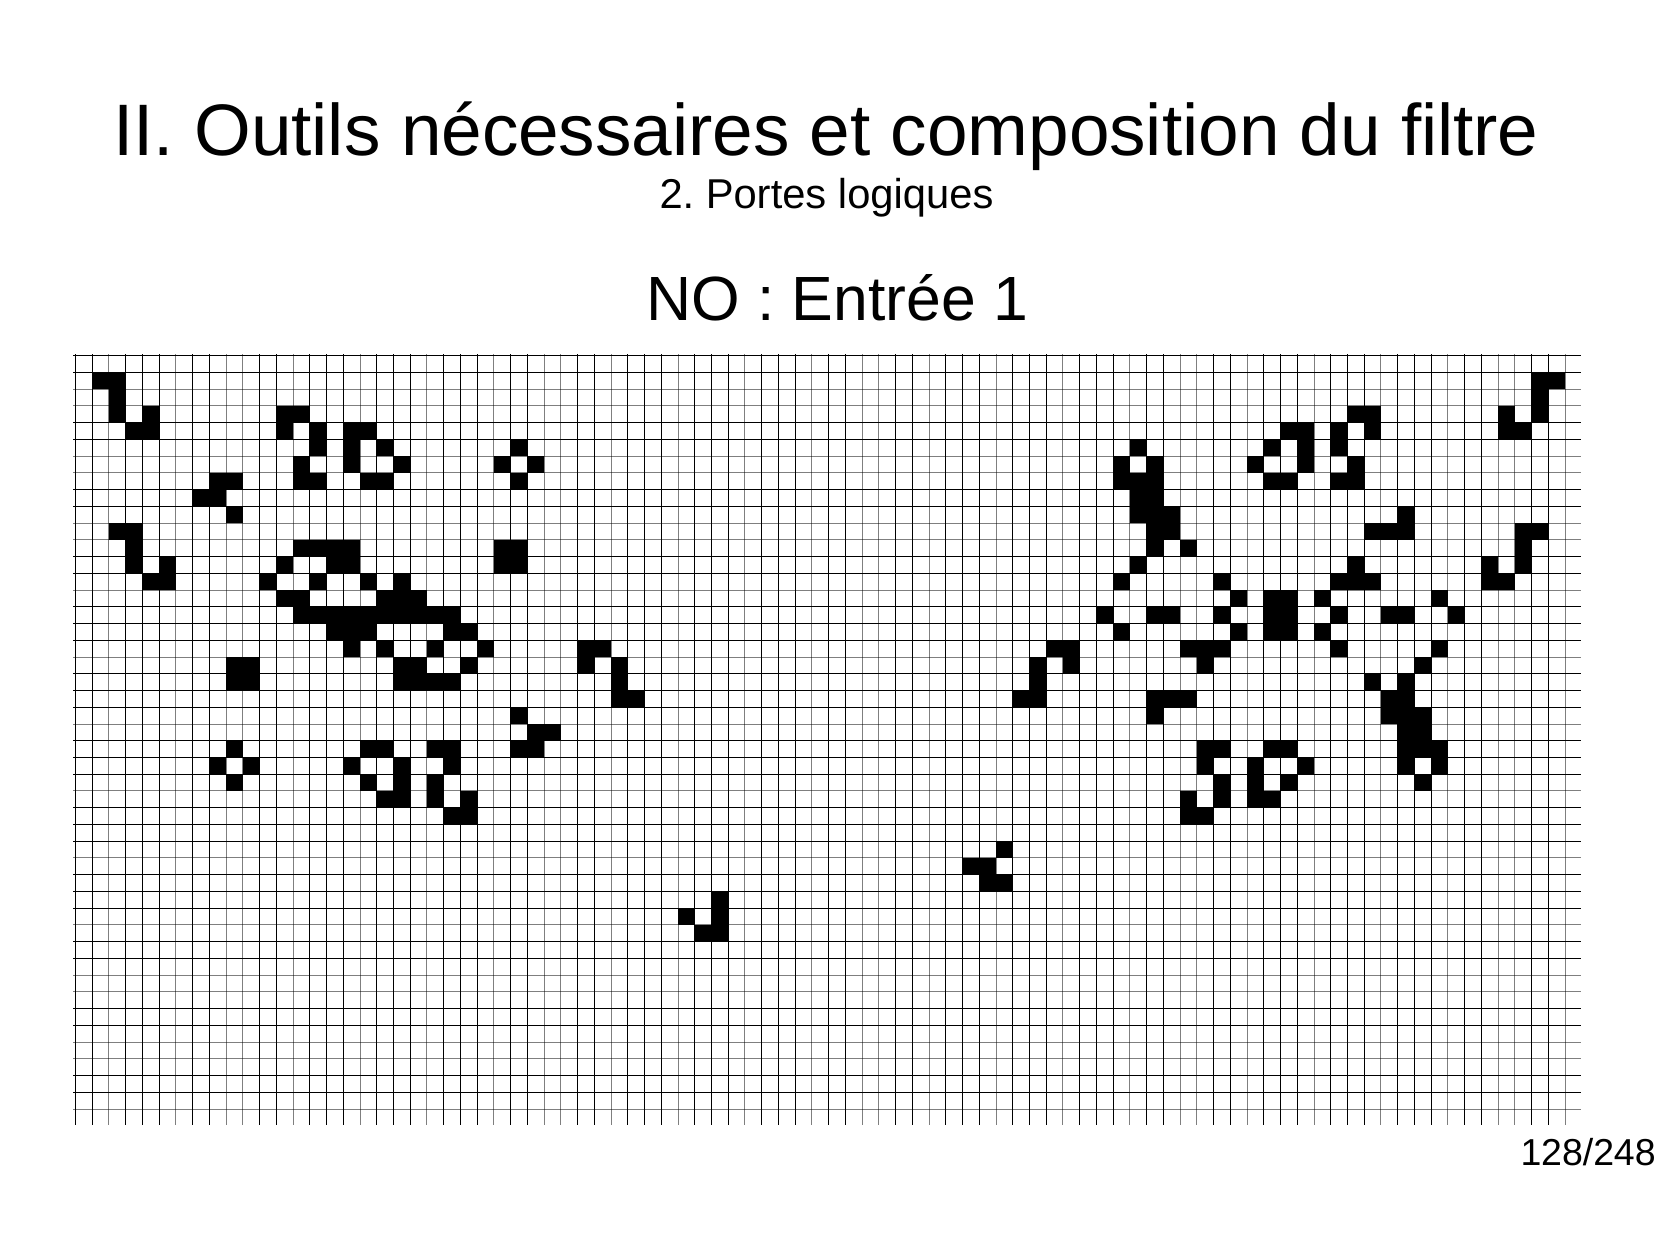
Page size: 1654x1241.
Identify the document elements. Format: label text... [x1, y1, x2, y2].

text_box NO : Entrée 1 [631, 256, 1044, 342]
picture [73, 354, 1581, 1125]
title II. Outils nécessaires et composition du filtre 2. Portes logiques [82, 49, 1571, 257]
text_box <number>/248 [1505, 1124, 1654, 1182]
